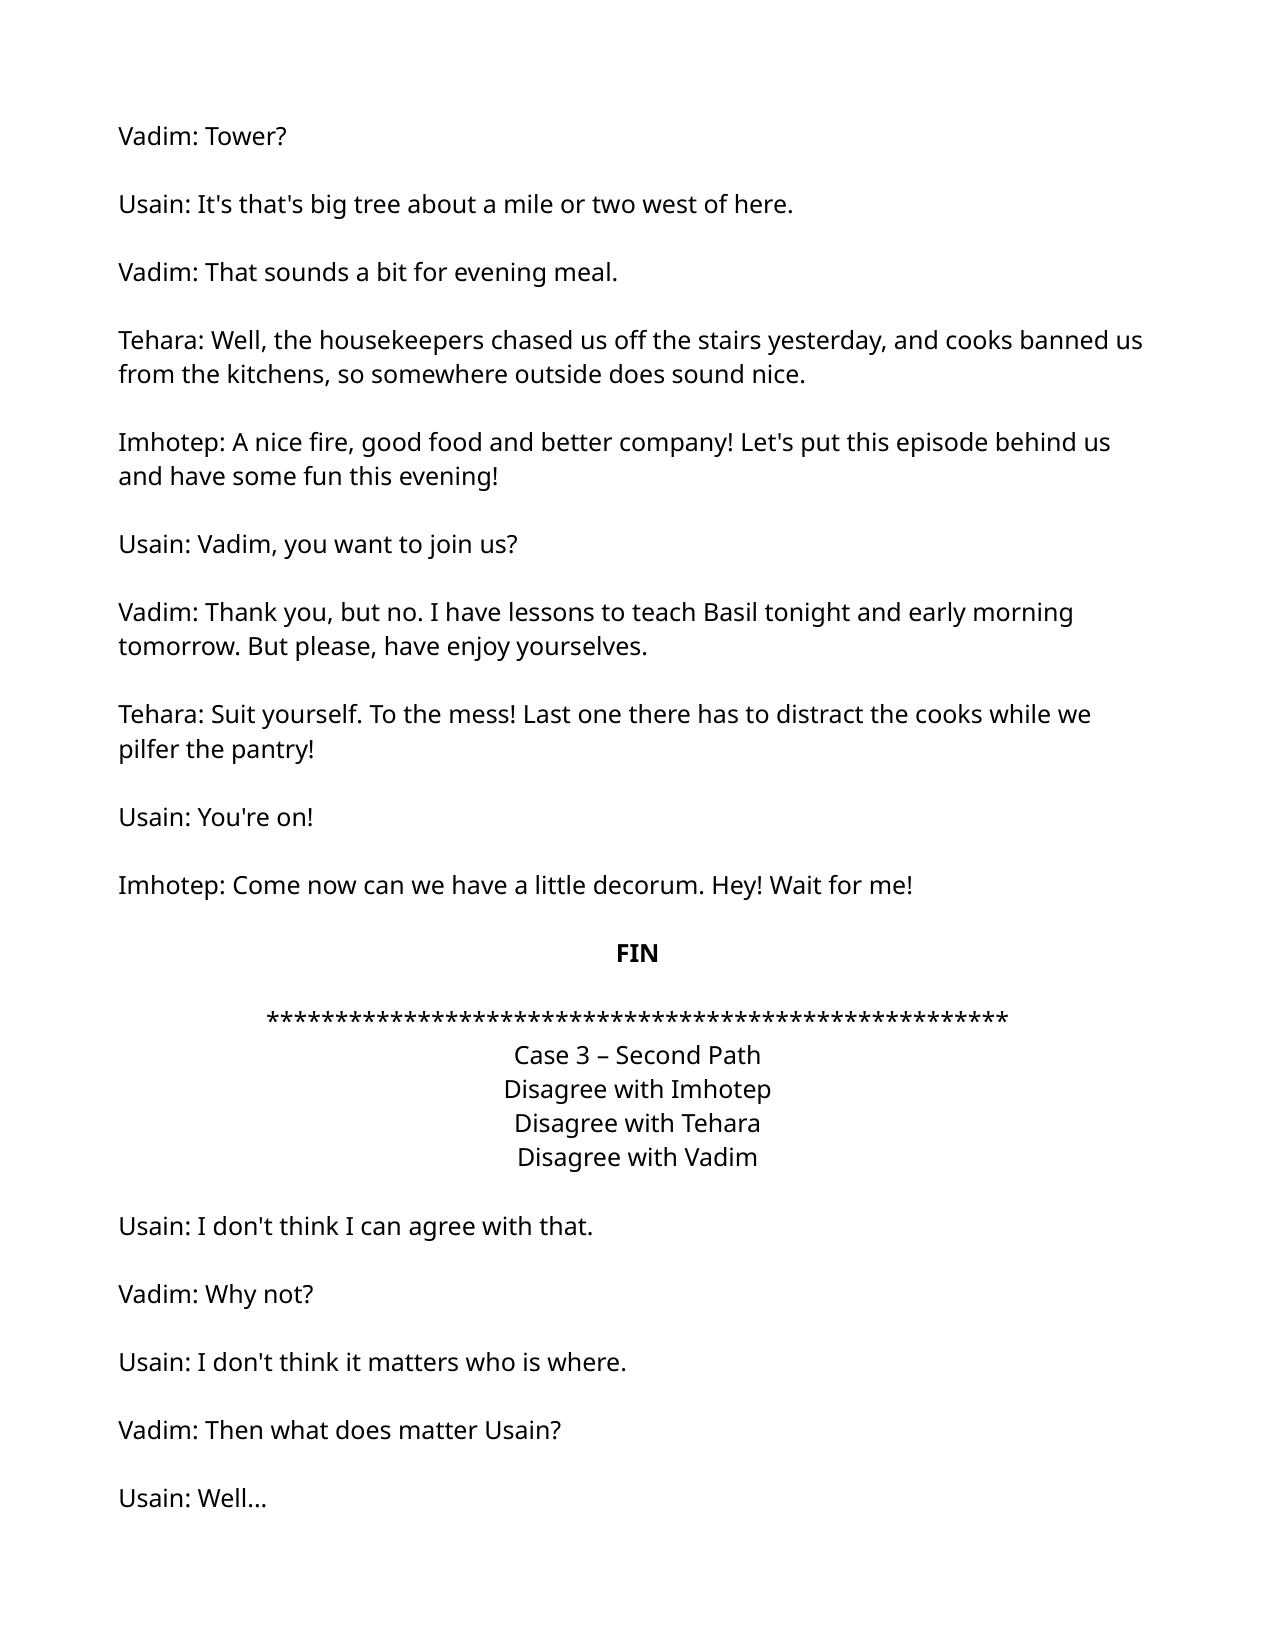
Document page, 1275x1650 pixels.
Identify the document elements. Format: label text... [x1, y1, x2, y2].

text Disagree with Imhotep [118, 1072, 1157, 1106]
text Vadim: Why not? [118, 1276, 1157, 1310]
text Imhotep: A nice fire, good food and better company! Let's put this episode behind us and have some fun this evening! [118, 425, 1157, 493]
text ****************************************************** [118, 1004, 1157, 1038]
text Imhotep: Come now can we have a little decorum. Hey! Wait for me! [118, 867, 1157, 902]
text Vadim: Then what does matter Usain? [118, 1412, 1157, 1447]
text Disagree with Vadim [118, 1140, 1157, 1174]
text Tehara: Well, the housekeepers chased us off the stairs yesterday, and cooks banned us from the kitchens, so somewhere outside does sound nice. [118, 322, 1157, 391]
text Usain: I don't think I can agree with that. [118, 1208, 1157, 1242]
text Usain: You're on! [118, 799, 1157, 833]
text Disagree with Tehara [118, 1106, 1157, 1140]
text Vadim: Tower? [118, 118, 1157, 152]
text Usain: Well... [118, 1481, 1157, 1515]
text Vadim: Thank you, but no. I have lessons to teach Basil tonight and early morning tomorrow. But please, have enjoy yourselves. [118, 595, 1157, 663]
text Usain: Vadim, you want to join us? [118, 527, 1157, 561]
text Tehara: Suit yourself. To the mess! Last one there has to distract the cooks while we pilfer the pantry! [118, 697, 1157, 765]
text Vadim: That sounds a bit for evening meal. [118, 254, 1157, 288]
text Usain: It's that's big tree about a mile or two west of here. [118, 186, 1157, 220]
text FIN [118, 936, 1157, 970]
text Case 3 – Second Path [118, 1038, 1157, 1072]
text Usain: I don't think it matters who is where. [118, 1344, 1157, 1378]
